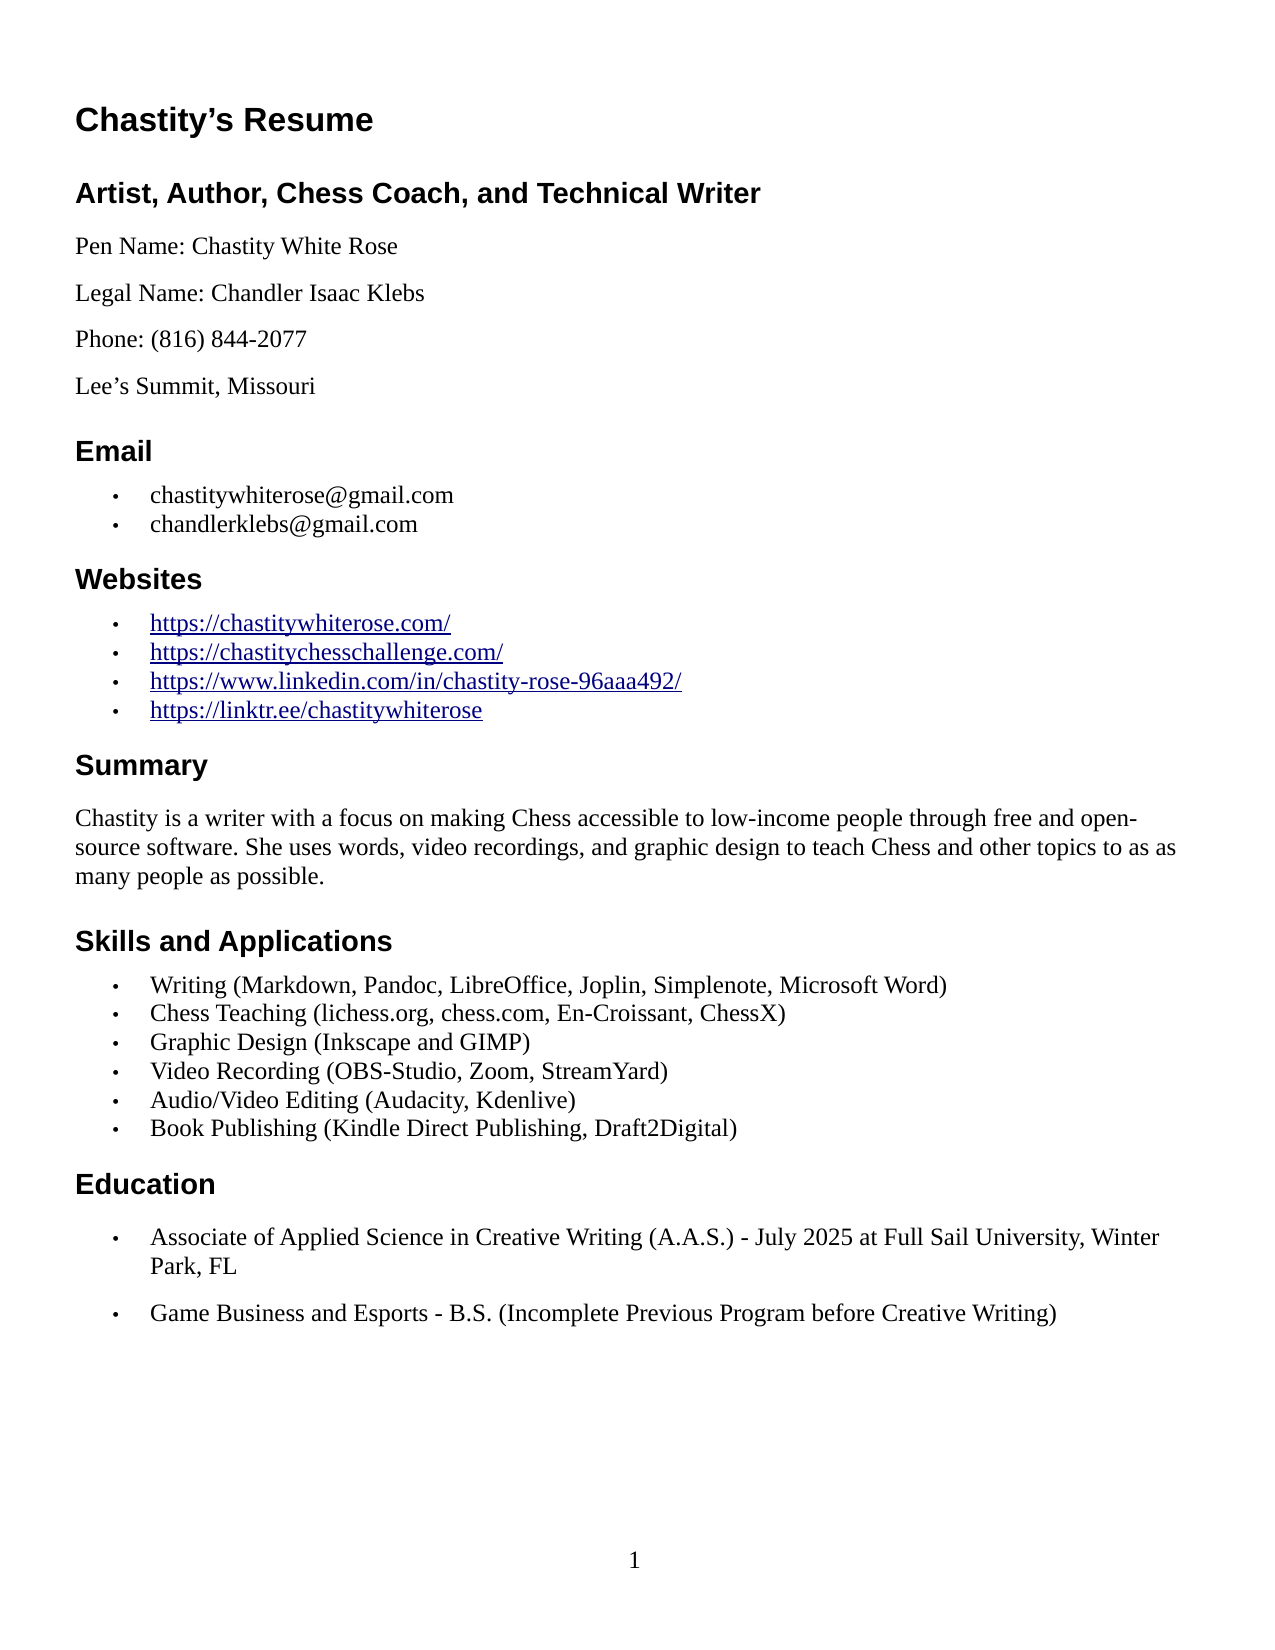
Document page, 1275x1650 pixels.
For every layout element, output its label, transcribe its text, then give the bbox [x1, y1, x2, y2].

list https://linktr.ee/chastitywhiterose [112, 695, 1200, 723]
list Game Business and Esports - B.S. (Incomplete Previous Program before Creative Writing) [112, 1298, 1200, 1326]
subtitle Skills and Applications [75, 924, 1200, 957]
list https://chastitywhiterose.com/ [112, 608, 1200, 637]
text Legal Name: Chandler Isaac Klebs [75, 278, 1200, 307]
subtitle Artist, Author, Chess Coach, and Technical Writer [75, 176, 1200, 210]
subtitle Websites [75, 562, 1200, 596]
list chandlerklebs@gmail.com [112, 509, 1200, 537]
list chastitywhiterose@gmail.com [112, 480, 1200, 509]
subtitle Summary [75, 748, 1200, 782]
list Book Publishing (Kindle Direct Publishing, Draft2Digital) [112, 1113, 1200, 1142]
list https://www.linkedin.com/in/chastity-rose-96aaa492/ [112, 666, 1200, 695]
list https://chastitychesschallenge.com/ [112, 637, 1200, 666]
list Graphic Design (Inkscape and GIMP) [112, 1027, 1200, 1056]
text Lee’s Summit, Missouri [75, 371, 1200, 400]
subtitle Chastity’s Resume [75, 100, 1200, 139]
subtitle Email [75, 434, 1200, 467]
list Audio/Video Editing (Audacity, Kdenlive) [112, 1085, 1200, 1113]
list Writing (Markdown, Pandoc, LibreOffice, Joplin, Simplenote, Microsoft Word) [112, 970, 1200, 998]
text Phone: (816) 844-2077 [75, 324, 1200, 353]
text Chastity is a writer with a focus on making Chess accessible to low-income people through free and open-source software. She uses words, video recordings, and graphic design to teach Chess and other topics to as as many people as possible. [75, 803, 1200, 890]
list Video Recording (OBS-Studio, Zoom, StreamYard) [112, 1056, 1200, 1085]
list Associate of Applied Science in Creative Writing (A.A.S.) - July 2025 at Full Sail University, Winter Park, FL [112, 1222, 1200, 1280]
subtitle Education [75, 1167, 1200, 1201]
text Pen Name: Chastity White Rose [75, 231, 1200, 260]
list Chess Teaching (lichess.org, chess.com, En-Croissant, ChessX) [112, 998, 1200, 1027]
